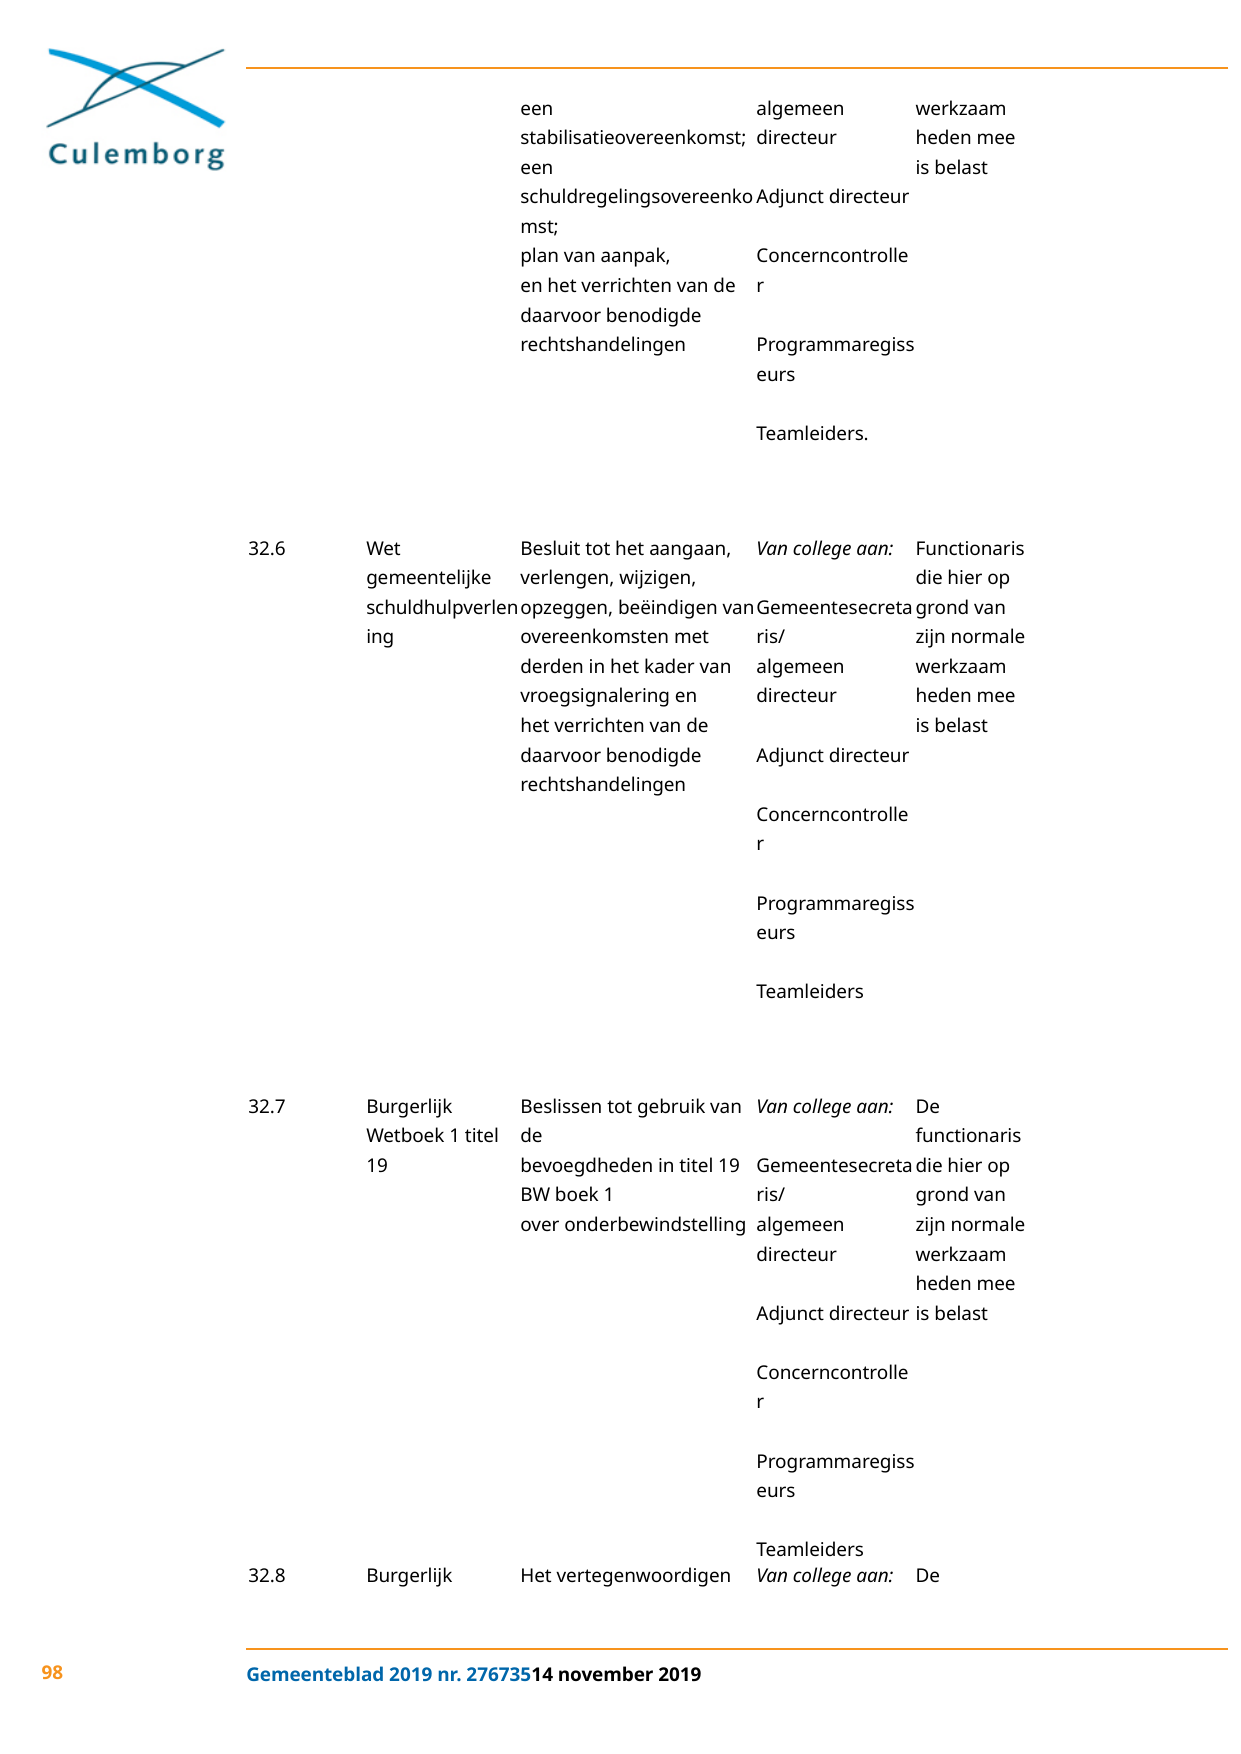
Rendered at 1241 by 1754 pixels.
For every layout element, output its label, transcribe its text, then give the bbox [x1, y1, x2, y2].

table_cell [1034, 535, 1152, 1093]
table_cell werkzaam heden mee is belast [915, 95, 1033, 535]
table_cell Van college aan: Gemeentesecretaris/ algemeen directeur Adjunct directeur Concerncontroller Programmaregisseurs Teamleiders [756, 1093, 915, 1562]
table_cell een stabilisatieovereenkomst; een schuldregelingsovereenkomst; plan van aanpak, en het verrichten van de daarvoor benodigde rechtshandelingen [520, 95, 756, 535]
table_cell [248, 95, 366, 535]
table_cell [1034, 1093, 1152, 1562]
table_cell Van college aan: Gemeentesecretaris/ algemeen directeur Adjunct directeur Concerncontroller Programmaregisseurs Teamleiders [756, 535, 915, 1093]
table_cell Het vertegenwoordigen [520, 1563, 756, 1588]
table_cell [366, 95, 520, 535]
table_cell Beslissen tot gebruik van de bevoegdheden in titel 19 BW boek 1 over onderbewindstelling [520, 1093, 756, 1562]
table_cell 32.8 [248, 1563, 366, 1588]
table_cell [1034, 1563, 1152, 1588]
table_cell Burgerlijk [366, 1563, 520, 1588]
table_cell algemeen directeur Adjunct directeur Concerncontroller Programmaregisseurs Teamleiders. [756, 95, 915, 535]
table_cell [1034, 95, 1152, 535]
table_cell 32.6 [248, 535, 366, 1093]
table_cell De functionaris die hier op grond van zijn normale werkzaam heden mee is belast [915, 1093, 1033, 1562]
table_cell Functionaris die hier op grond van zijn normale werkzaam heden mee is belast [915, 535, 1033, 1093]
table_cell Wet gemeentelijke schuldhulpverlening [366, 535, 520, 1093]
picture [41, 47, 231, 172]
table_cell Burgerlijk Wetboek 1 titel 19 [366, 1093, 520, 1562]
table_cell 32.7 [248, 1093, 366, 1562]
table_cell Besluit tot het aangaan, verlengen, wijzigen, opzeggen, beëindigen van overeenkomsten met derden in het kader van vroegsignalering en het verrichten van de daarvoor benodigde rechtshandelingen [520, 535, 756, 1093]
table_cell Van college aan: [756, 1563, 915, 1588]
table_cell De [915, 1563, 1033, 1588]
